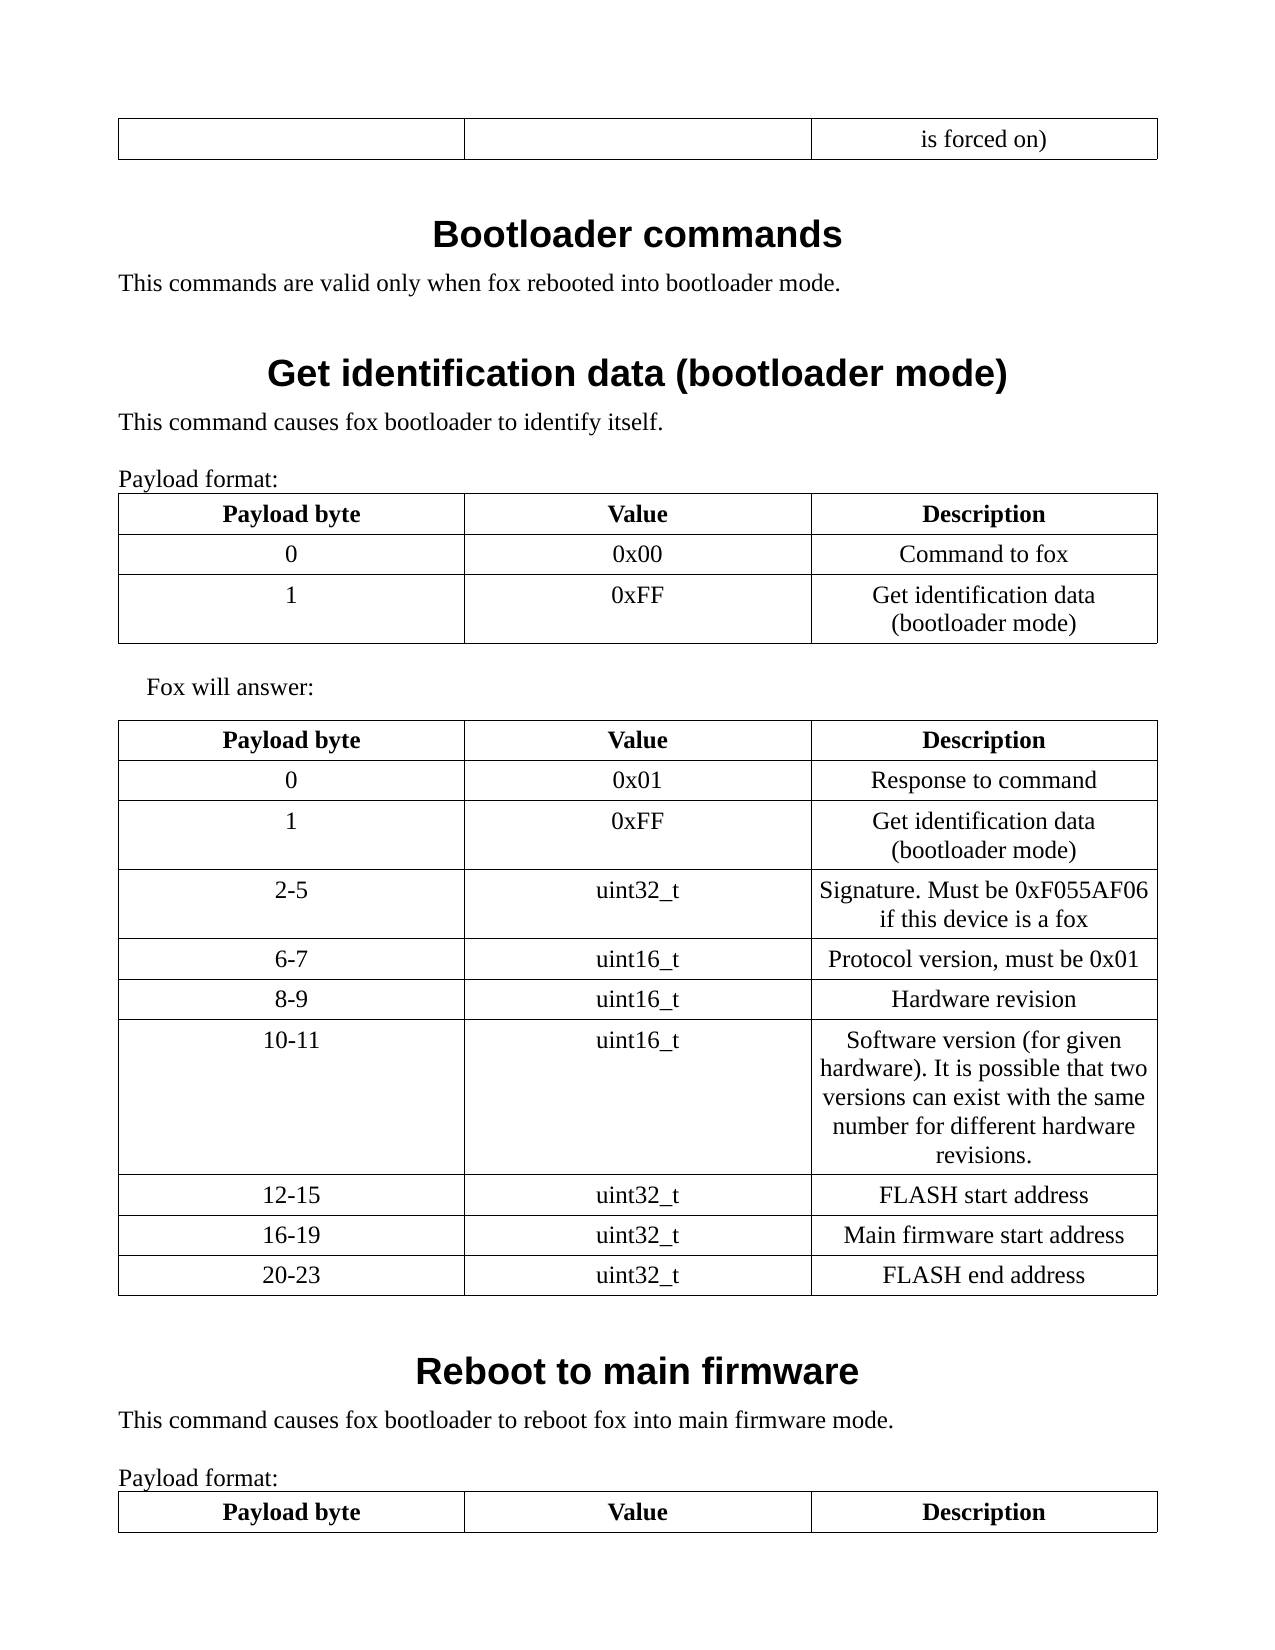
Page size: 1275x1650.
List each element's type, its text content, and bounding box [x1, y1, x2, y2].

table_cell is forced on) [812, 119, 1157, 158]
text Payload format: [118, 1463, 1157, 1491]
table_cell 0xFF [465, 801, 811, 869]
table_cell 10-11 [119, 1020, 464, 1174]
table_cell Response to command [812, 761, 1157, 800]
table_cell uint16_t [465, 980, 811, 1019]
table_cell uint32_t [465, 1216, 811, 1255]
table_header Payload byte [119, 1492, 464, 1532]
table_header Value [465, 721, 811, 760]
text Payload format: [118, 464, 1157, 493]
table_cell Get identification data (bootloader mode) [812, 801, 1157, 869]
table_cell 16-19 [119, 1216, 464, 1255]
table_cell 2-5 [119, 870, 464, 938]
table_header Value [465, 494, 811, 534]
table_cell Signature. Must be 0xF055AF06 if this device is a fox [812, 870, 1157, 938]
table_cell Hardware revision [812, 980, 1157, 1019]
table_cell 20-23 [119, 1256, 464, 1295]
table_cell uint32_t [465, 870, 811, 938]
table_cell 0x00 [465, 535, 811, 574]
table_cell FLASH start address [812, 1175, 1157, 1214]
table_cell uint32_t [465, 1175, 811, 1214]
table_cell 1 [119, 575, 464, 643]
subtitle Reboot to main firmware [118, 1349, 1157, 1393]
table_cell Software version (for given hardware). It is possible that two versions can exist with the same number for different hardware revisions. [812, 1020, 1157, 1174]
table_cell uint16_t [465, 1020, 811, 1174]
table_header Payload byte [119, 721, 464, 760]
table_cell 0 [119, 535, 464, 574]
table_header Description [812, 1492, 1157, 1532]
table_header Payload byte [119, 494, 464, 534]
table_cell Main firmware start address [812, 1216, 1157, 1255]
table_cell 0x01 [465, 761, 811, 800]
table_cell Get identification data (bootloader mode) [812, 575, 1157, 643]
table_cell [465, 119, 811, 158]
subtitle Get identification data (bootloader mode) [118, 351, 1157, 394]
table_cell Command to fox [812, 535, 1157, 574]
text This command causes fox bootloader to identify itself. [118, 407, 1157, 436]
table_cell 0xFF [465, 575, 811, 643]
table_cell 8-9 [119, 980, 464, 1019]
table_cell Protocol version, must be 0x01 [812, 939, 1157, 978]
table_cell 12-15 [119, 1175, 464, 1214]
subtitle Bootloader commands [118, 212, 1157, 256]
table_cell 0 [119, 761, 464, 800]
text This command causes fox bootloader to reboot fox into main firmware mode. [118, 1405, 1157, 1434]
table_cell [119, 119, 464, 158]
table_cell FLASH end address [812, 1256, 1157, 1295]
table_header Value [465, 1492, 811, 1532]
table_cell 6-7 [119, 939, 464, 978]
table_cell 1 [119, 801, 464, 869]
text Fox will answer: [118, 672, 1157, 701]
table_header Description [812, 494, 1157, 534]
text This commands are valid only when fox rebooted into bootloader mode. [118, 268, 1157, 297]
table_cell uint32_t [465, 1256, 811, 1295]
table_cell uint16_t [465, 939, 811, 978]
table_header Description [812, 721, 1157, 760]
